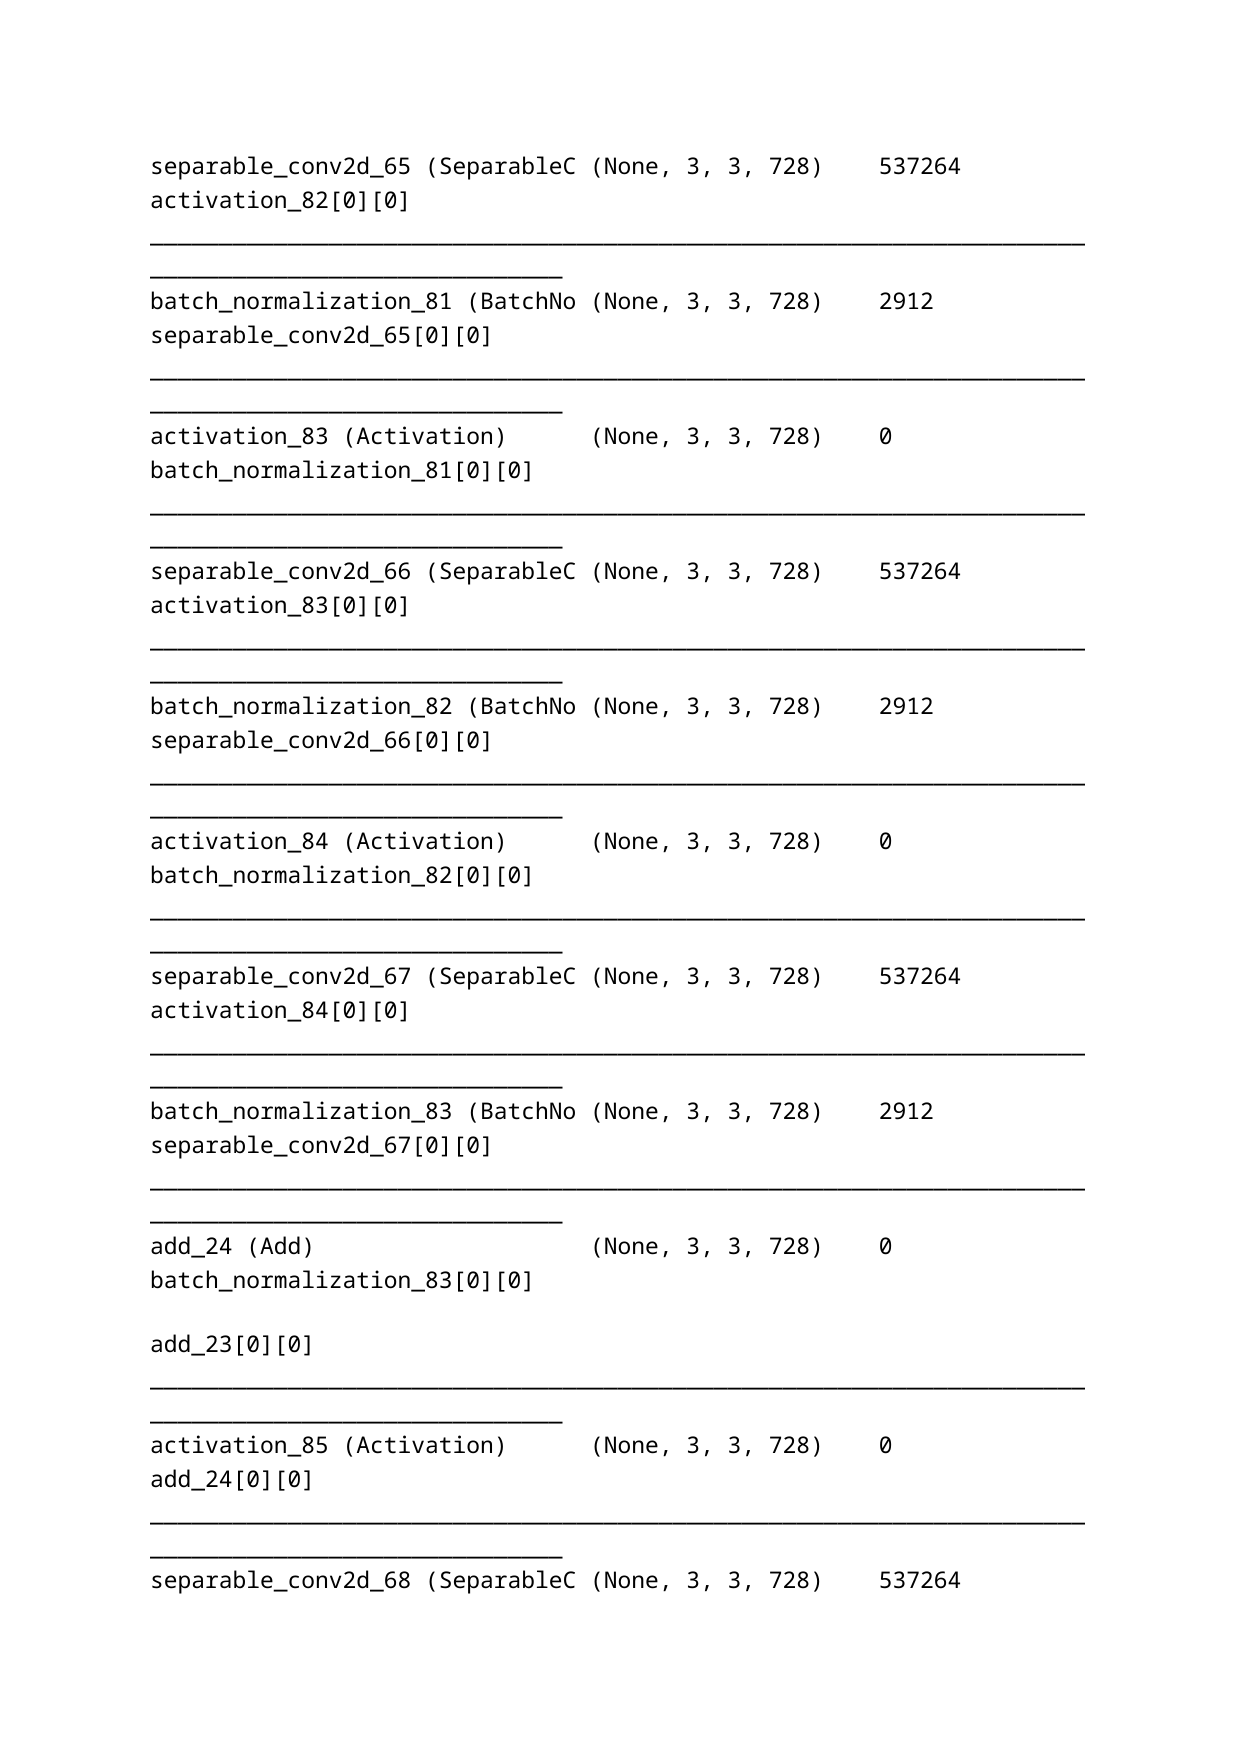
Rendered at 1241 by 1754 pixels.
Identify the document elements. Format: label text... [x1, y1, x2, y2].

text separable_conv2d_65 (SeparableC (None, 3, 3, 728) 537264 activation_82[0][0] __________________________________________________________________________________________________ batch_normalization_81 (BatchNo (None, 3, 3, 728) 2912 separable_conv2d_65[0][0] __________________________________________________________________________________________________ activation_83 (Activation) (None, 3, 3, 728) 0 batch_normalization_81[0][0] __________________________________________________________________________________________________ separable_conv2d_66 (SeparableC (None, 3, 3, 728) 537264 activation_83[0][0] __________________________________________________________________________________________________ batch_normalization_82 (BatchNo (None, 3, 3, 728) 2912 separable_conv2d_66[0][0] __________________________________________________________________________________________________ activation_84 (Activation) (None, 3, 3, 728) 0 batch_normalization_82[0][0] __________________________________________________________________________________________________ separable_conv2d_67 (SeparableC (None, 3, 3, 728) 537264 activation_84[0][0] __________________________________________________________________________________________________ batch_normalization_83 (BatchNo (None, 3, 3, 728) 2912 separable_conv2d_67[0][0] __________________________________________________________________________________________________ add_24 (Add) (None, 3, 3, 728) 0 batch_normalization_83[0][0] add_23[0][0] __________________________________________________________________________________________________ activation_85 (Activation) (None, 3, 3, 728) 0 add_24[0][0] __________________________________________________________________________________________________ separable_conv2d_68 (SeparableC (None, 3, 3, 728) 537264 [150, 150, 1090, 1596]
